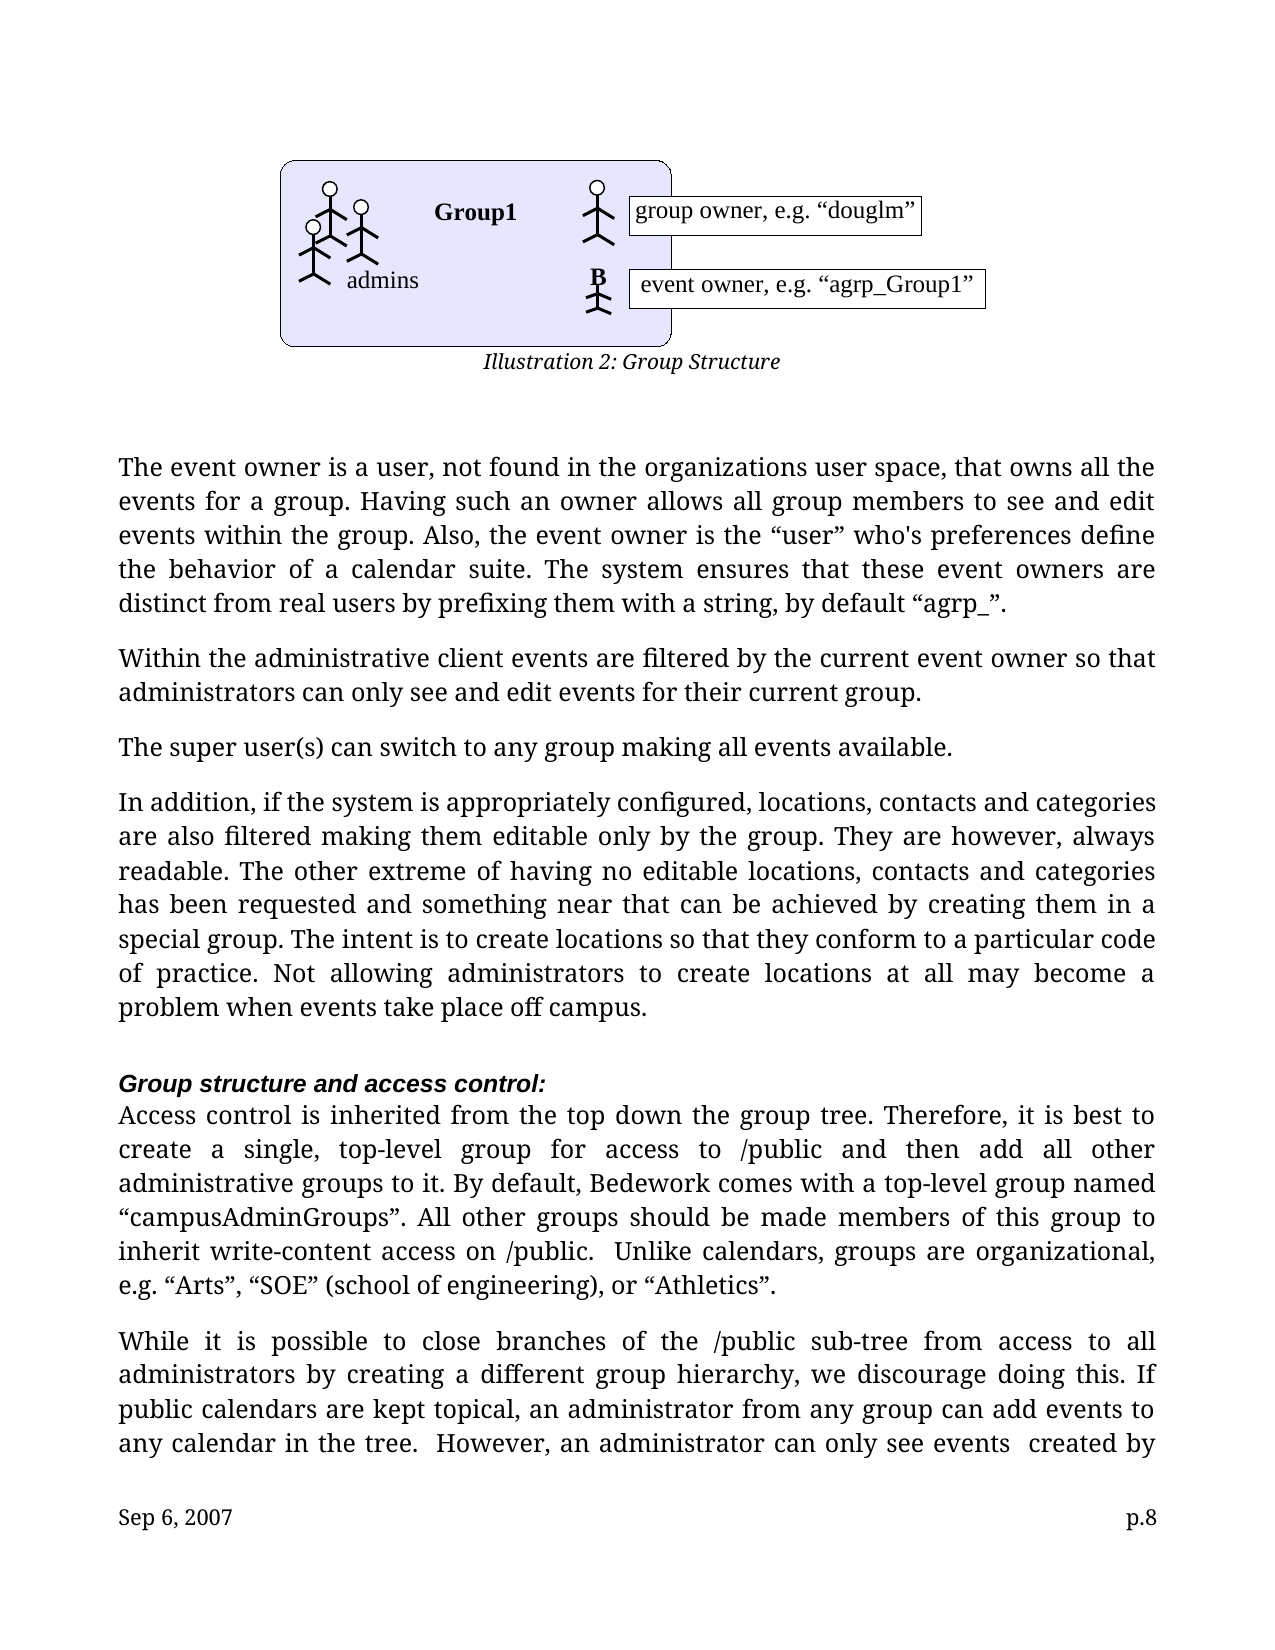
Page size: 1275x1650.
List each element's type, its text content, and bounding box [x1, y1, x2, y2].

text In addition, if the system is appropriately configured, locations, contacts and categories are also filtered making them editable only by the group. They are however, always readable. The other extreme of having no editable locations, contacts and categories has been requested and something near that can be achieved by creating them in a special group. The intent is to create locations so that they conform to a particular code of practice. Not allowing administrators to create locations at all may become a problem when events take place off campus. [118, 785, 1157, 1023]
text Illustration 2: Group Structure [242, 143, 1024, 375]
subtitle Group structure and access control: [118, 1070, 1157, 1098]
text The super user(s) can switch to any group making all events available. [118, 730, 1157, 764]
text Access control is inherited from the top down the group tree. Therefore, it is best to create a single, top-level group for access to /public and then add all other administrative groups to it. By default, Bedework comes with a top-level group named “campusAdminGroups”. All other groups should be made members of this group to inherit write-content access on /public. Unlike calendars, groups are organizational, e.g. “Arts”, “SOE” (school of engineering), or “Athletics”. [118, 1098, 1157, 1302]
text While it is possible to close branches of the /public sub-tree from access to all administrators by creating a different group hierarchy, we discourage doing this. If public calendars are kept topical, an administrator from any group can add events to any calendar in the tree. However, an administrator can only see events created by [118, 1323, 1157, 1459]
text The event owner is a user, not found in the organizations user space, that owns all the events for a group. Having such an owner allows all group members to see and edit events within the group. Also, the event owner is the “user” who's preferences define the behavior of a calendar suite. The system ensures that these event owners are distinct from real users by prefixing them with a string, by default “agrp_”. [118, 449, 1157, 620]
text Within the administrative client events are filtered by the current event owner so that administrators can only see and edit events for their current group. [118, 641, 1157, 709]
